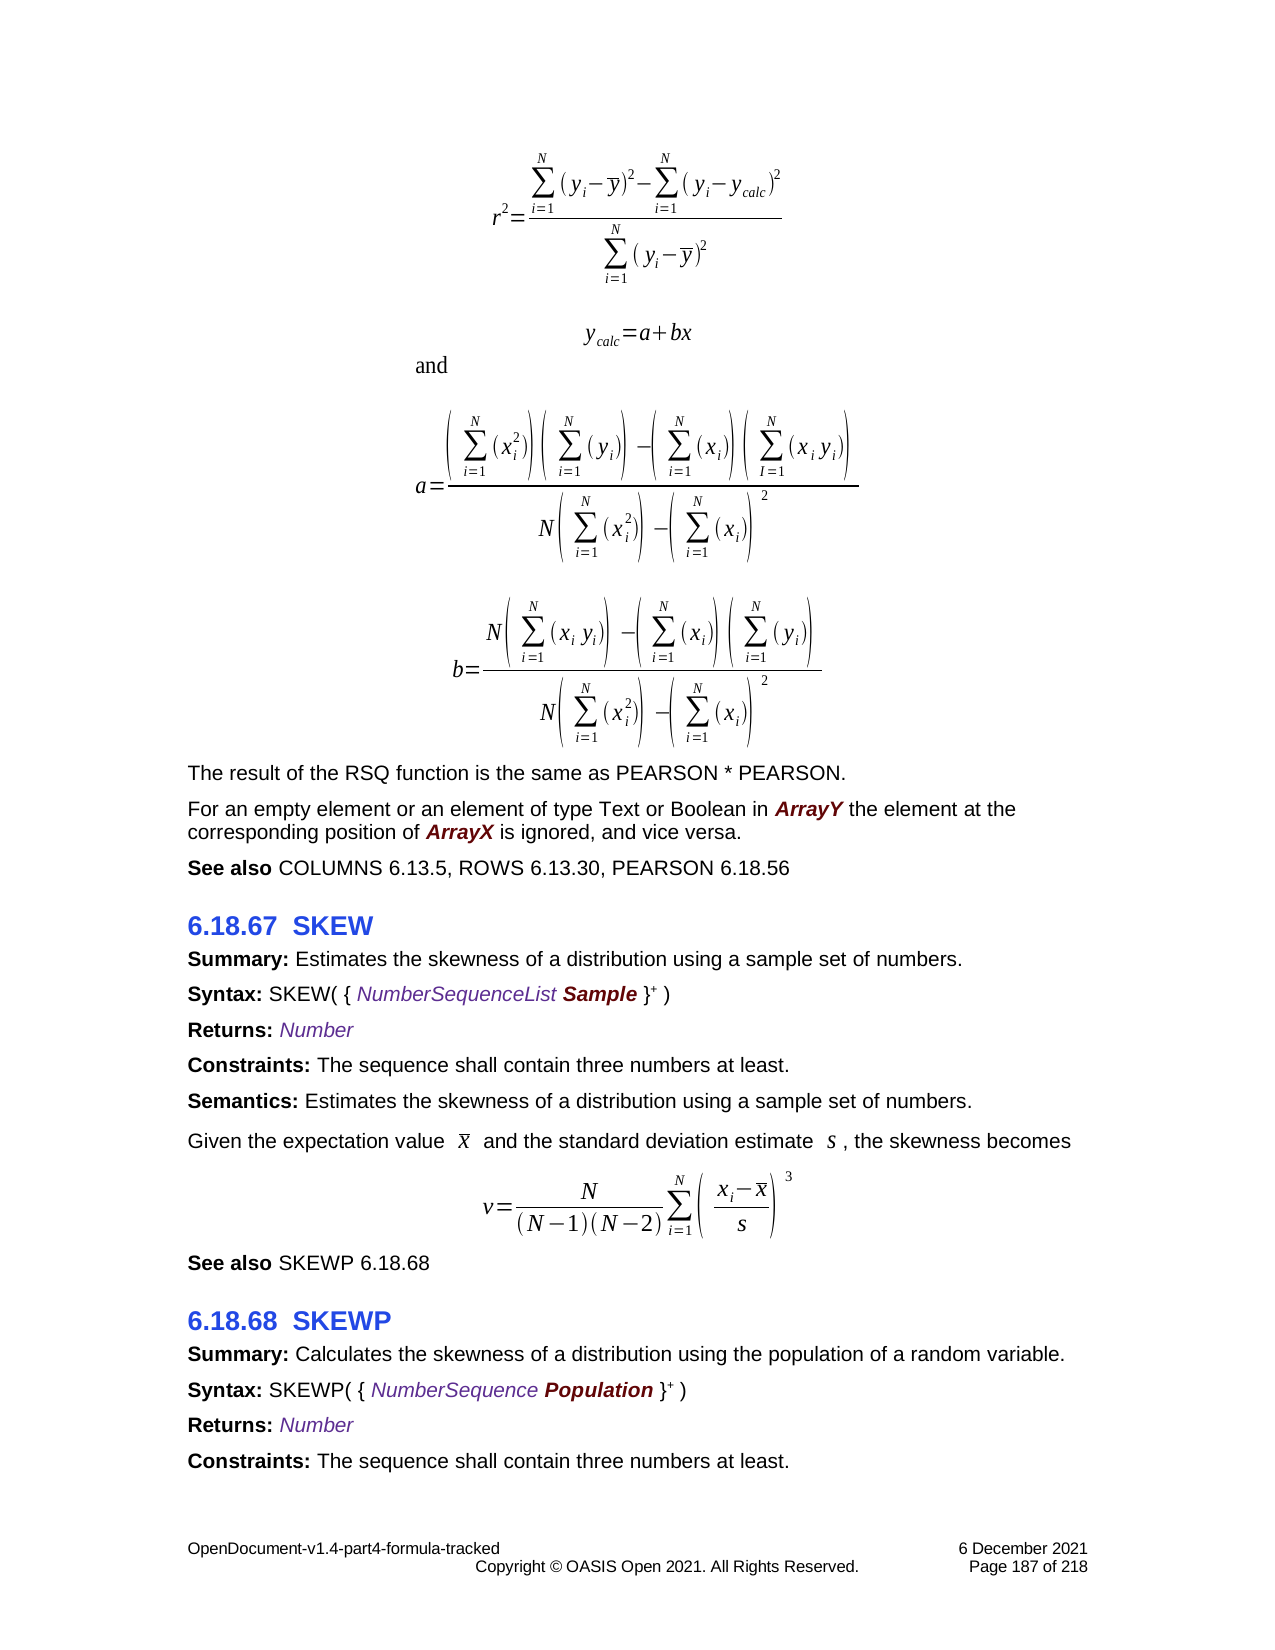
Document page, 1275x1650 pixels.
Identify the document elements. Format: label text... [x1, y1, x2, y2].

text The result of the RSQ function is the same as PEARSON * PEARSON. [187, 762, 1088, 785]
text Syntax: SKEWP( { NumberSequence Population }+ ) [187, 1378, 1088, 1402]
text Returns: Number [187, 1414, 1088, 1437]
subtitle SKEWP [187, 1306, 1088, 1336]
text Summary: Estimates the skewness of a distribution using a sample set of numbers. [187, 947, 1088, 971]
text Semantics: Estimates the skewness of a distribution using a sample set of numbers. [187, 1089, 1088, 1113]
text Returns: Number [187, 1018, 1088, 1042]
text See also COLUMNS 6.13.5, ROWS 6.13.30, PEARSON 6.18.56 [187, 856, 1088, 880]
text For an empty element or an element of type Text or Boolean in ArrayY the element at the corresponding position of ArrayX is ignored, and vice versa. [187, 797, 1088, 844]
subtitle SKEW [187, 911, 1088, 941]
text Constraints: The sequence shall contain three numbers at least. [187, 1449, 1088, 1473]
text See also SKEWP 6.18.68 [187, 1252, 1088, 1275]
text Given the expectation value and the standard deviation estimate , the skewness becomes [187, 1125, 1088, 1155]
text Constraints: The sequence shall contain three numbers at least. [187, 1054, 1088, 1077]
text Summary: Calculates the skewness of a distribution using the population of a random variable. [187, 1342, 1088, 1366]
text Syntax: SKEW( { NumberSequenceList Sample }+ ) [187, 983, 1088, 1006]
